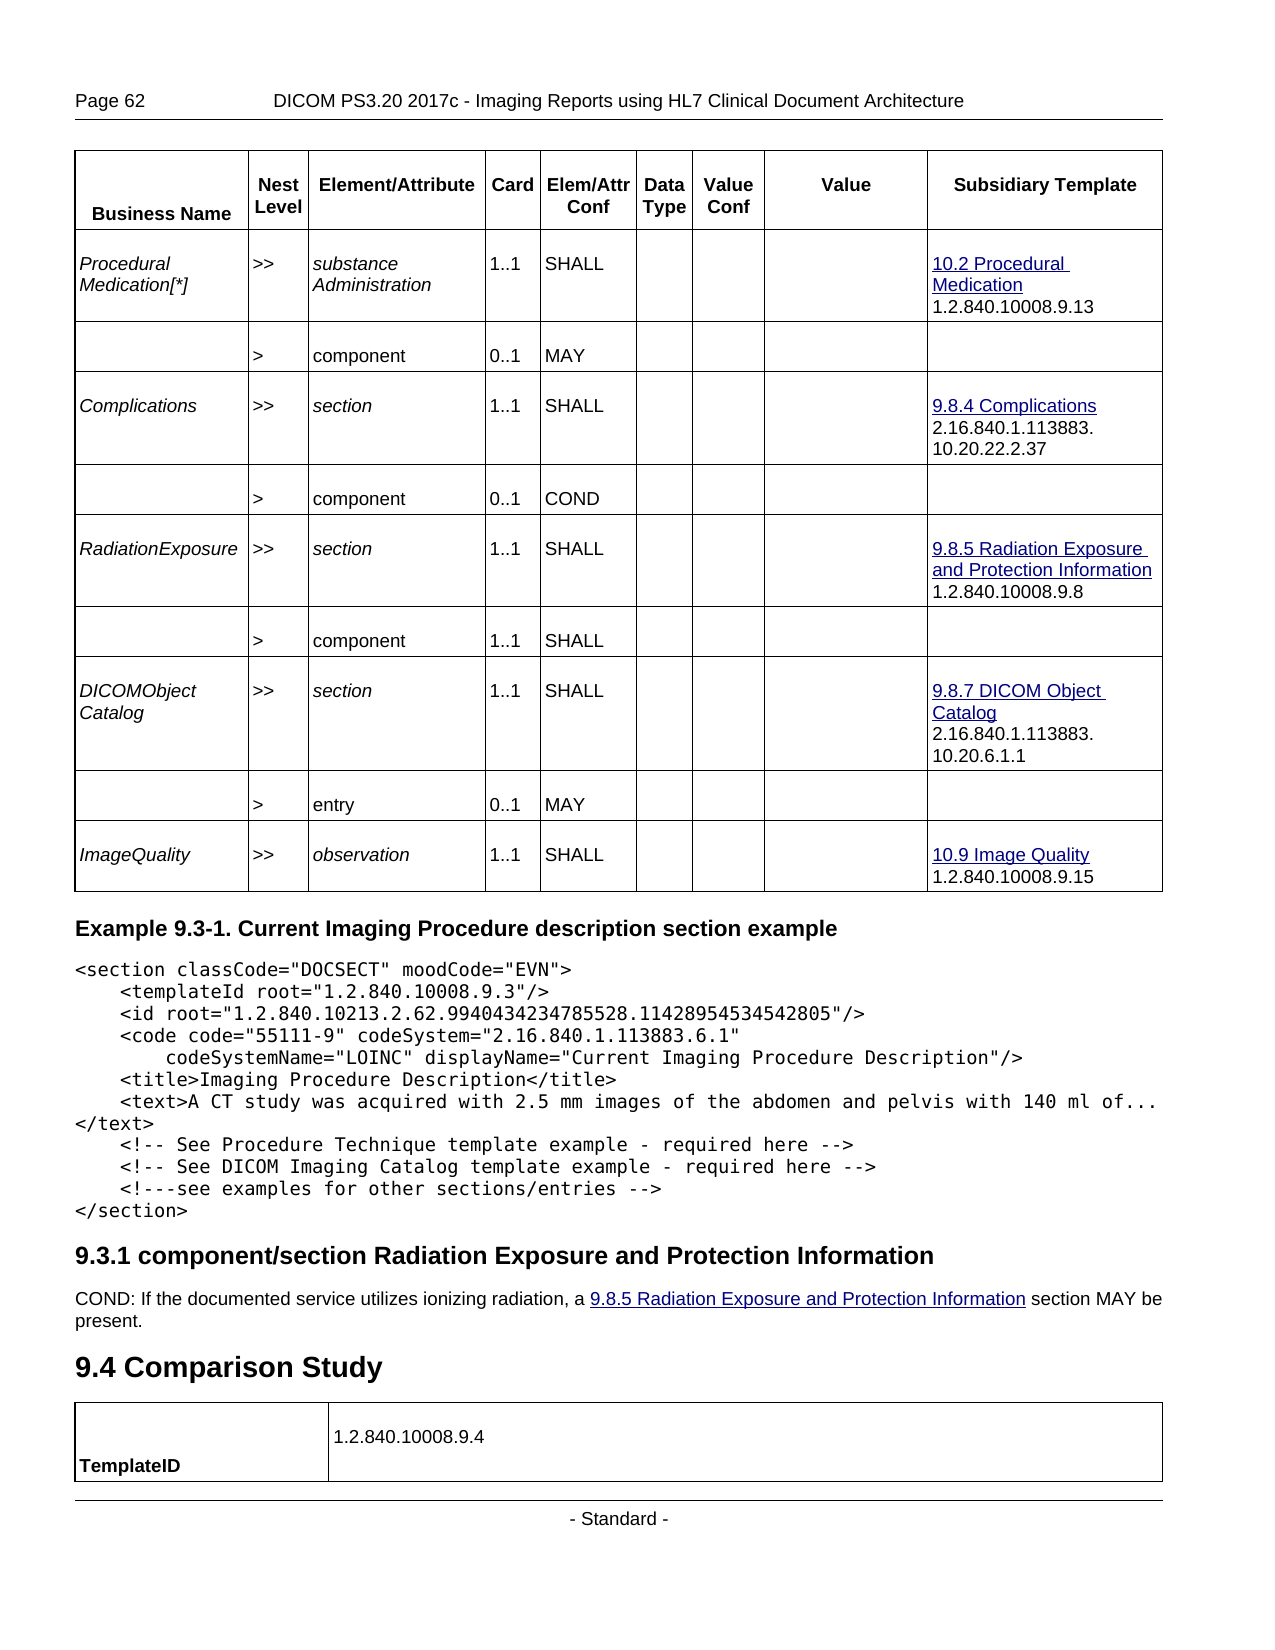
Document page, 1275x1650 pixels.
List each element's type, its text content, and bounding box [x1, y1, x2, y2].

table_header Subsidiary Template [928, 151, 1162, 228]
table_cell >> [249, 515, 308, 606]
table_cell section [309, 372, 485, 464]
table_cell SHALL [541, 230, 636, 321]
table_cell [928, 607, 1162, 656]
table_cell [76, 322, 248, 371]
table_cell [76, 465, 248, 513]
table_cell [637, 821, 692, 891]
table_cell SHALL [541, 515, 636, 606]
table_cell 10.9 Image Quality 1.2.840.10008.9.15 [928, 821, 1162, 891]
text 9.3.1 component/section Radiation Exposure and Protection Information [75, 1241, 1162, 1269]
table_cell [693, 821, 764, 891]
table_cell observation [309, 821, 485, 891]
table_header Data Type [637, 151, 692, 228]
table_cell 1..1 [486, 607, 540, 656]
table_cell [637, 657, 692, 770]
table_header Value Conf [693, 151, 764, 228]
table_header 1.2.840.10008.9.4 [329, 1403, 1162, 1481]
table_cell Radiation​Exposure [76, 515, 248, 606]
table_cell MAY [541, 771, 636, 820]
table_cell component [309, 465, 485, 513]
table_cell [637, 515, 692, 606]
table_cell 1..1 [486, 515, 540, 606]
table_cell [765, 230, 927, 321]
table_cell SHALL [541, 657, 636, 770]
table_cell entry [309, 771, 485, 820]
table_cell 0..1 [486, 322, 540, 371]
table_cell section [309, 515, 485, 606]
table_cell [765, 771, 927, 820]
table_cell [76, 607, 248, 656]
table_cell [693, 657, 764, 770]
table_cell section [309, 657, 485, 770]
table_header Business Name [76, 151, 248, 228]
table_cell [765, 465, 927, 513]
table_cell Procedural​Medication[*] [76, 230, 248, 321]
table_cell 10.2 Procedural Medication 1.2.840.10008.9.13 [928, 230, 1162, 321]
table_cell SHALL [541, 607, 636, 656]
table_cell [693, 607, 764, 656]
table_cell [765, 372, 927, 464]
table_cell component [309, 607, 485, 656]
table_header Card [486, 151, 540, 228]
table_cell [693, 465, 764, 513]
table_cell >> [249, 821, 308, 891]
table_cell [637, 322, 692, 371]
text Example 9.3-1. Current Imaging Procedure description section example [75, 915, 1162, 941]
table_cell [637, 465, 692, 513]
table_cell [928, 771, 1162, 820]
table_cell [693, 515, 764, 606]
table_cell 9.8.4 Complications 2.16.840.1.113883.​10.20.22.2.37 [928, 372, 1162, 464]
table_cell 1..1 [486, 230, 540, 321]
table_cell > [249, 322, 308, 371]
table_cell 1..1 [486, 657, 540, 770]
table_cell [637, 230, 692, 321]
table_cell 0..1 [486, 771, 540, 820]
table_header Value [765, 151, 927, 228]
table_cell 9.8.7 DICOM Object Catalog 2.16.840.1.113883.​10.20.6.1.1 [928, 657, 1162, 770]
table_cell [693, 372, 764, 464]
table_cell > [249, 771, 308, 820]
table_cell 9.8.5 Radiation Exposure and Protection Information 1.2.840.10008.9.8 [928, 515, 1162, 606]
table_cell [765, 607, 927, 656]
text COND: If the documented service utilizes ionizing radiation, a 9.8.5 Radiation Exposure and Protection Information section MAY be present. [75, 1288, 1162, 1331]
table_cell DICOMObject​Catalog [76, 657, 248, 770]
table_cell [928, 465, 1162, 513]
table_cell > [249, 465, 308, 513]
table_cell > [249, 607, 308, 656]
table_cell [693, 230, 764, 321]
table_cell [928, 322, 1162, 371]
table_cell >> [249, 657, 308, 770]
table_cell [637, 372, 692, 464]
table_header Element/​Attribute [309, 151, 485, 228]
table_cell Image​Quality [76, 821, 248, 891]
table_cell >> [249, 230, 308, 321]
table_cell 0..1 [486, 465, 540, 513]
table_cell COND [541, 465, 636, 513]
table_cell MAY [541, 322, 636, 371]
table_cell [637, 607, 692, 656]
table_cell >> [249, 372, 308, 464]
table_cell [765, 657, 927, 770]
table_cell 1..1 [486, 372, 540, 464]
table_cell [693, 322, 764, 371]
table_cell [765, 515, 927, 606]
text 9.4 Comparison Study [75, 1350, 1162, 1383]
table_cell [637, 771, 692, 820]
table_header Nest Level [249, 151, 308, 228]
table_cell Complications [76, 372, 248, 464]
table_cell [693, 771, 764, 820]
text <section classCode="DOCSECT" moodCode="EVN"> <templateId root="1.2.840.10008.9.3"/> <id root="1.2.840.10213.2.62.9940434234785528.11428954534542805"/> <code code="55111-9" codeSystem="2.16.840.1.113883.6.1" codeSystemName="LOINC" displayName="Current Imaging Procedure Description"/> <title>Imaging Procedure Description</title> <text>A CT study was acquired with 2.5 mm images of the abdomen and pelvis with 140 ml of... </text> <!-- See Procedure Technique template example - required here --> <!-- See DICOM Imaging Catalog template example - required here --> <!---see examples for other sections/entries --> </section> [75, 959, 1162, 1222]
table_cell substance​Administration [309, 230, 485, 321]
table_cell [76, 771, 248, 820]
table_cell 1..1 [486, 821, 540, 891]
table_header Template​ID [76, 1403, 328, 1481]
table_cell component [309, 322, 485, 371]
table_header Elem/Attr Conf [541, 151, 636, 228]
table_cell SHALL [541, 821, 636, 891]
table_cell [765, 821, 927, 891]
table_cell SHALL [541, 372, 636, 464]
table_cell [765, 322, 927, 371]
